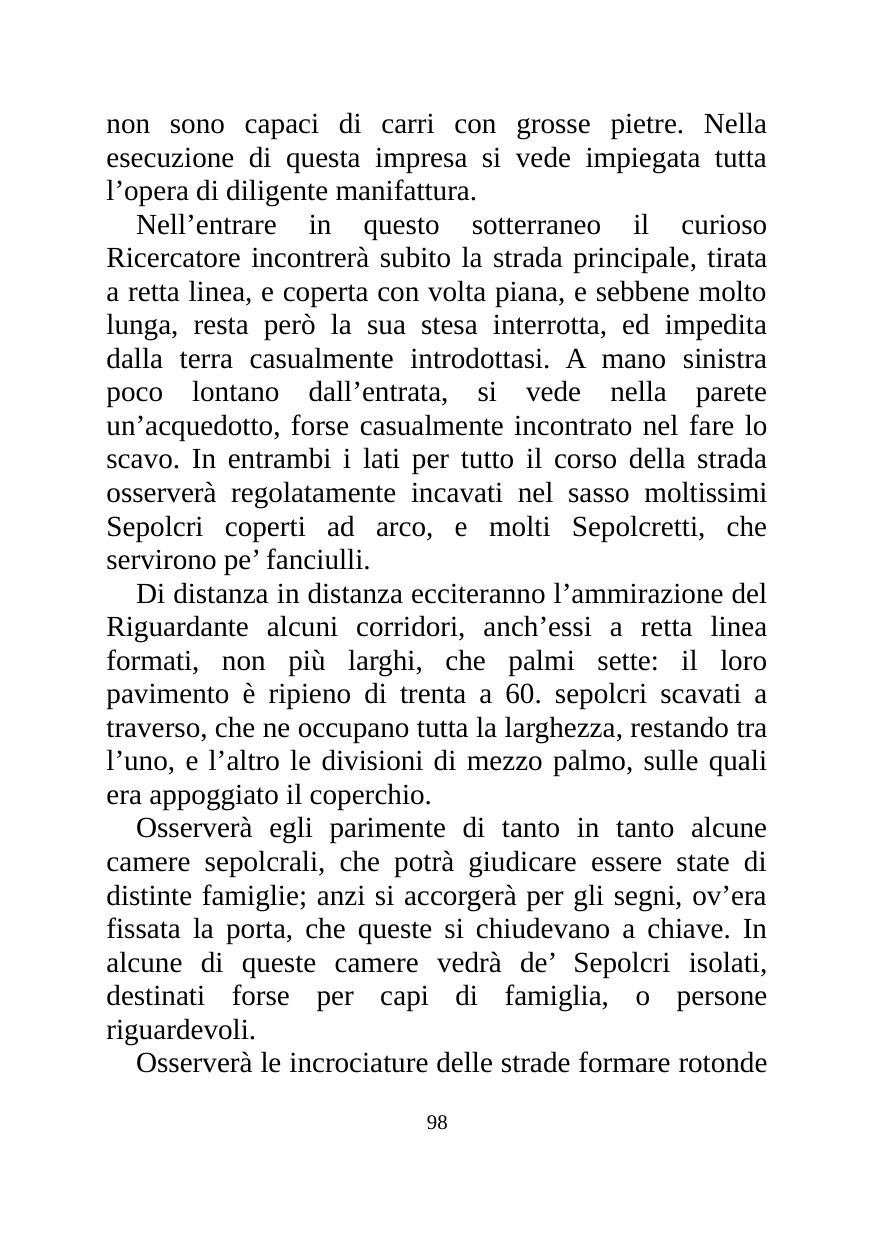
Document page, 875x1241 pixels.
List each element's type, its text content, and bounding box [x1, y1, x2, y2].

text Nell’entrare in questo sotterraneo il curioso Ricercatore incontrerà subito la strada principale, tirata a retta linea, e coperta con volta piana, e sebbene molto lunga, resta però la sua stesa interrotta, ed impedita dalla terra casualmente introdottasi. A mano sinistra poco lontano dall’entrata, si vede nella parete un’acquedotto, forse casualmente incontrato nel fare lo scavo. In entrambi i lati per tutto il corso della strada osserverà regolatamente incavati nel sasso moltissimi Sepolcri coperti ad arco, e molti Sepolcretti, che servirono pe’ fanciulli. [106, 207, 768, 576]
text Di distanza in distanza ecciteranno l’ammirazione del Riguardante alcuni corridori, anch’essi a retta linea formati, non più larghi, che palmi sette: il loro pavimento è ripieno di trenta a 60. sepolcri scavati a traverso, che ne occupano tutta la larghezza, restando tra l’uno, e l’altro le divisioni di mezzo palmo, sulle quali era appoggiato il coperchio. [106, 576, 768, 811]
text non sono capaci di carri con grosse pietre. Nella esecuzione di questa impresa si vede impiegata tutta l’opera di diligente manifattura. [106, 106, 768, 207]
text Osserverà le incrociature delle strade formare rotonde [106, 1045, 768, 1079]
text Osserverà egli parimente di tanto in tanto alcune camere sepolcrali, che potrà giudicare essere state di distinte famiglie; anzi si accorgerà per gli segni, ov’era fissata la porta, che queste si chiudevano a chiave. In alcune di queste camere vedrà de’ Sepolcri isolati, destinati forse per capi di famiglia, o persone riguardevoli. [106, 811, 768, 1045]
